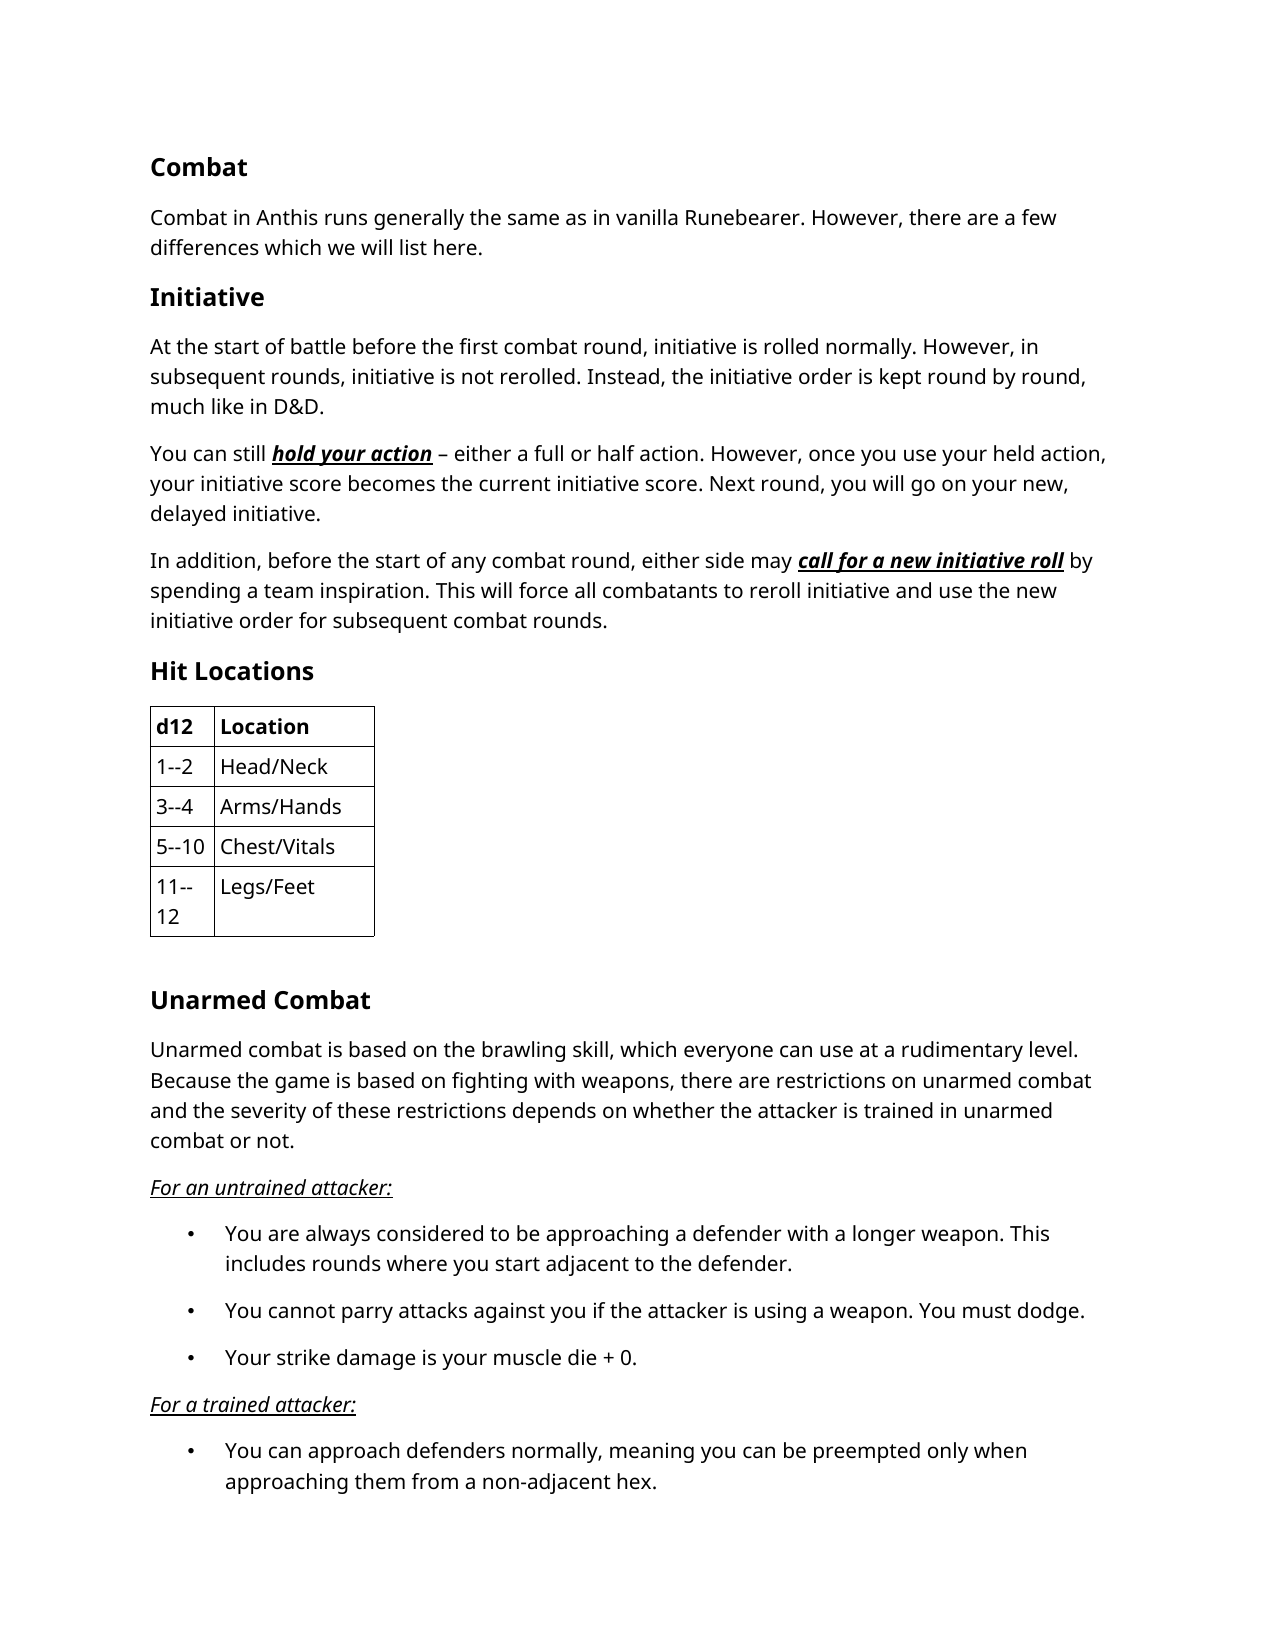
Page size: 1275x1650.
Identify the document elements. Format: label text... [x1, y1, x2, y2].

text You can still hold your action – either a full or half action. However, once you use your held action, your initiative score becomes the current initiative score. Next round, you will go on your new, delayed initiative. [150, 439, 1125, 528]
text At the start of battle before the first combat round, initiative is rolled normally. However, in subsequent rounds, initiative is not rerolled. Instead, the initiative order is kept round by round, much like in D&D. [150, 332, 1125, 421]
table_cell Chest/Vitals [215, 827, 374, 866]
table_cell 5--10 [151, 827, 214, 866]
text Unarmed Combat [150, 983, 1125, 1017]
list You can approach defenders normally, meaning you can be preempted only when approaching them from a non-adjacent hex. [187, 1437, 1125, 1495]
text For a trained attacker: [150, 1390, 1125, 1418]
text For an untrained attacker: [150, 1173, 1125, 1201]
table_cell 1--2 [151, 747, 214, 786]
table_cell Legs/Feet [215, 867, 374, 936]
table_header d12 [151, 707, 214, 746]
table_cell 3--4 [151, 787, 214, 826]
text Hit Locations [150, 653, 1125, 687]
list You are always considered to be approaching a defender with a longer weapon. This includes rounds where you start adjacent to the defender. [187, 1219, 1125, 1278]
table_cell Arms/Hands [215, 787, 374, 826]
table_header Location [215, 707, 374, 746]
table_cell 11--12 [151, 867, 214, 936]
text Initiative [150, 279, 1125, 314]
list You cannot parry attacks against you if the attacker is using a weapon. You must dodge. [187, 1296, 1125, 1325]
table_cell Head/Neck [215, 747, 374, 786]
list Your strike damage is your muscle die + 0. [187, 1343, 1125, 1372]
text Combat [150, 150, 1125, 184]
text Combat in Anthis runs generally the same as in vanilla Runebearer. However, there are a few differences which we will list here. [150, 203, 1125, 261]
text Unarmed combat is based on the brawling skill, which everyone can use at a rudimentary level. Because the game is based on fighting with weapons, there are restrictions on unarmed combat and the severity of these restrictions depends on whether the attacker is trained in unarmed combat or not. [150, 1036, 1125, 1154]
text In addition, before the start of any combat round, either side may call for a new initiative roll by spending a team inspiration. This will force all combatants to reroll initiative and use the new initiative order for subsequent combat rounds. [150, 546, 1125, 635]
